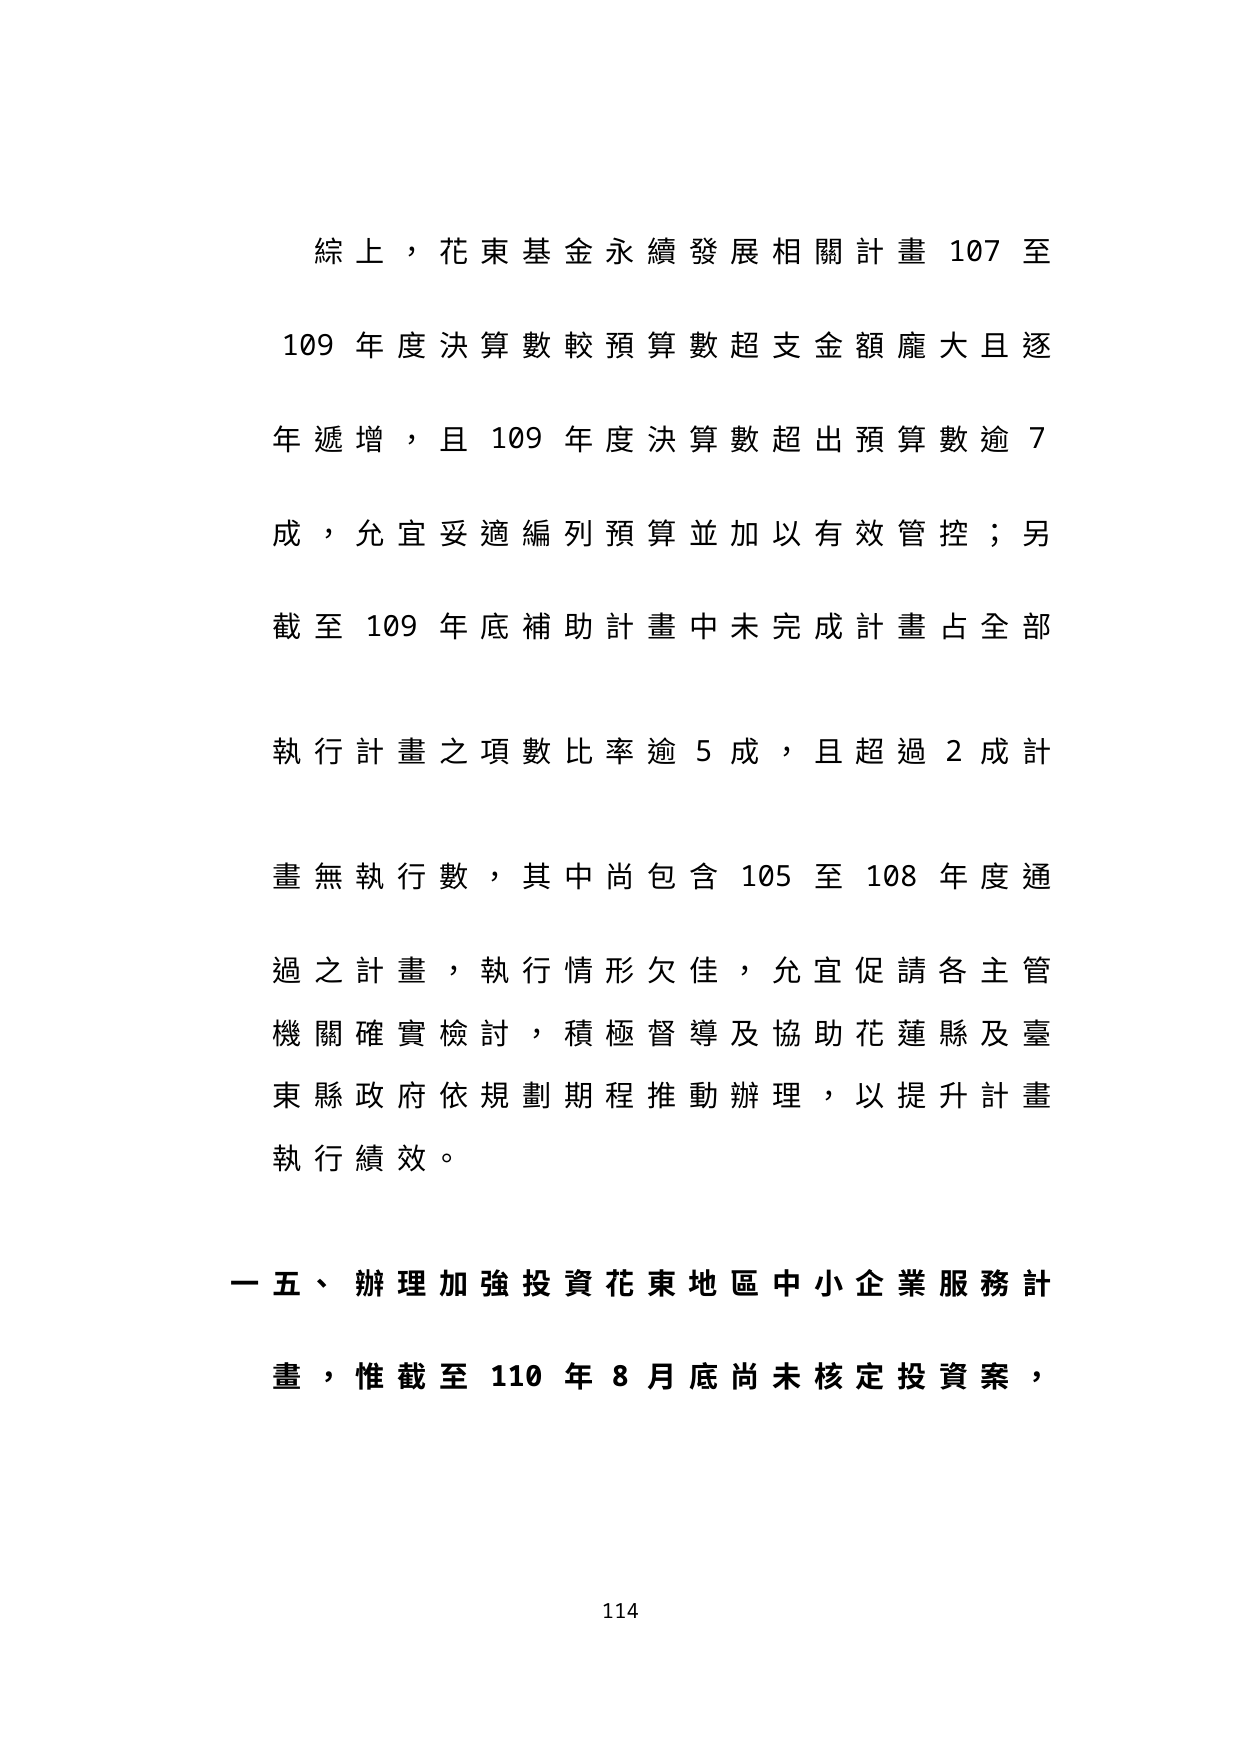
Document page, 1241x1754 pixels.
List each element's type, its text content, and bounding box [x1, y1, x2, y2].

text 一五、辦理加強投資花東地區中小企業服務計畫，惟截至110年8月底尚未核定投資案， [197, 1240, 1058, 1427]
text 綜上，花東基金永續發展相關計畫107至109年度決算數較預算數超支金額龐大且逐年遞增，且109年度決算數超出預算數逾7成，允宜妥適編列預算並加以有效管控；另截至109年底補助計畫中未完成計畫占全部執行計畫之項數比率逾5成，且超過2成計畫無執行數，其中尚包含105至108年度通過之計畫，執行情形欠佳，允宜促請各主管機關確實檢討，積極督導及協助花蓮縣及臺東縣政府依規劃期程推動辦理，以提升計畫執行績效。 [242, 177, 1058, 1177]
